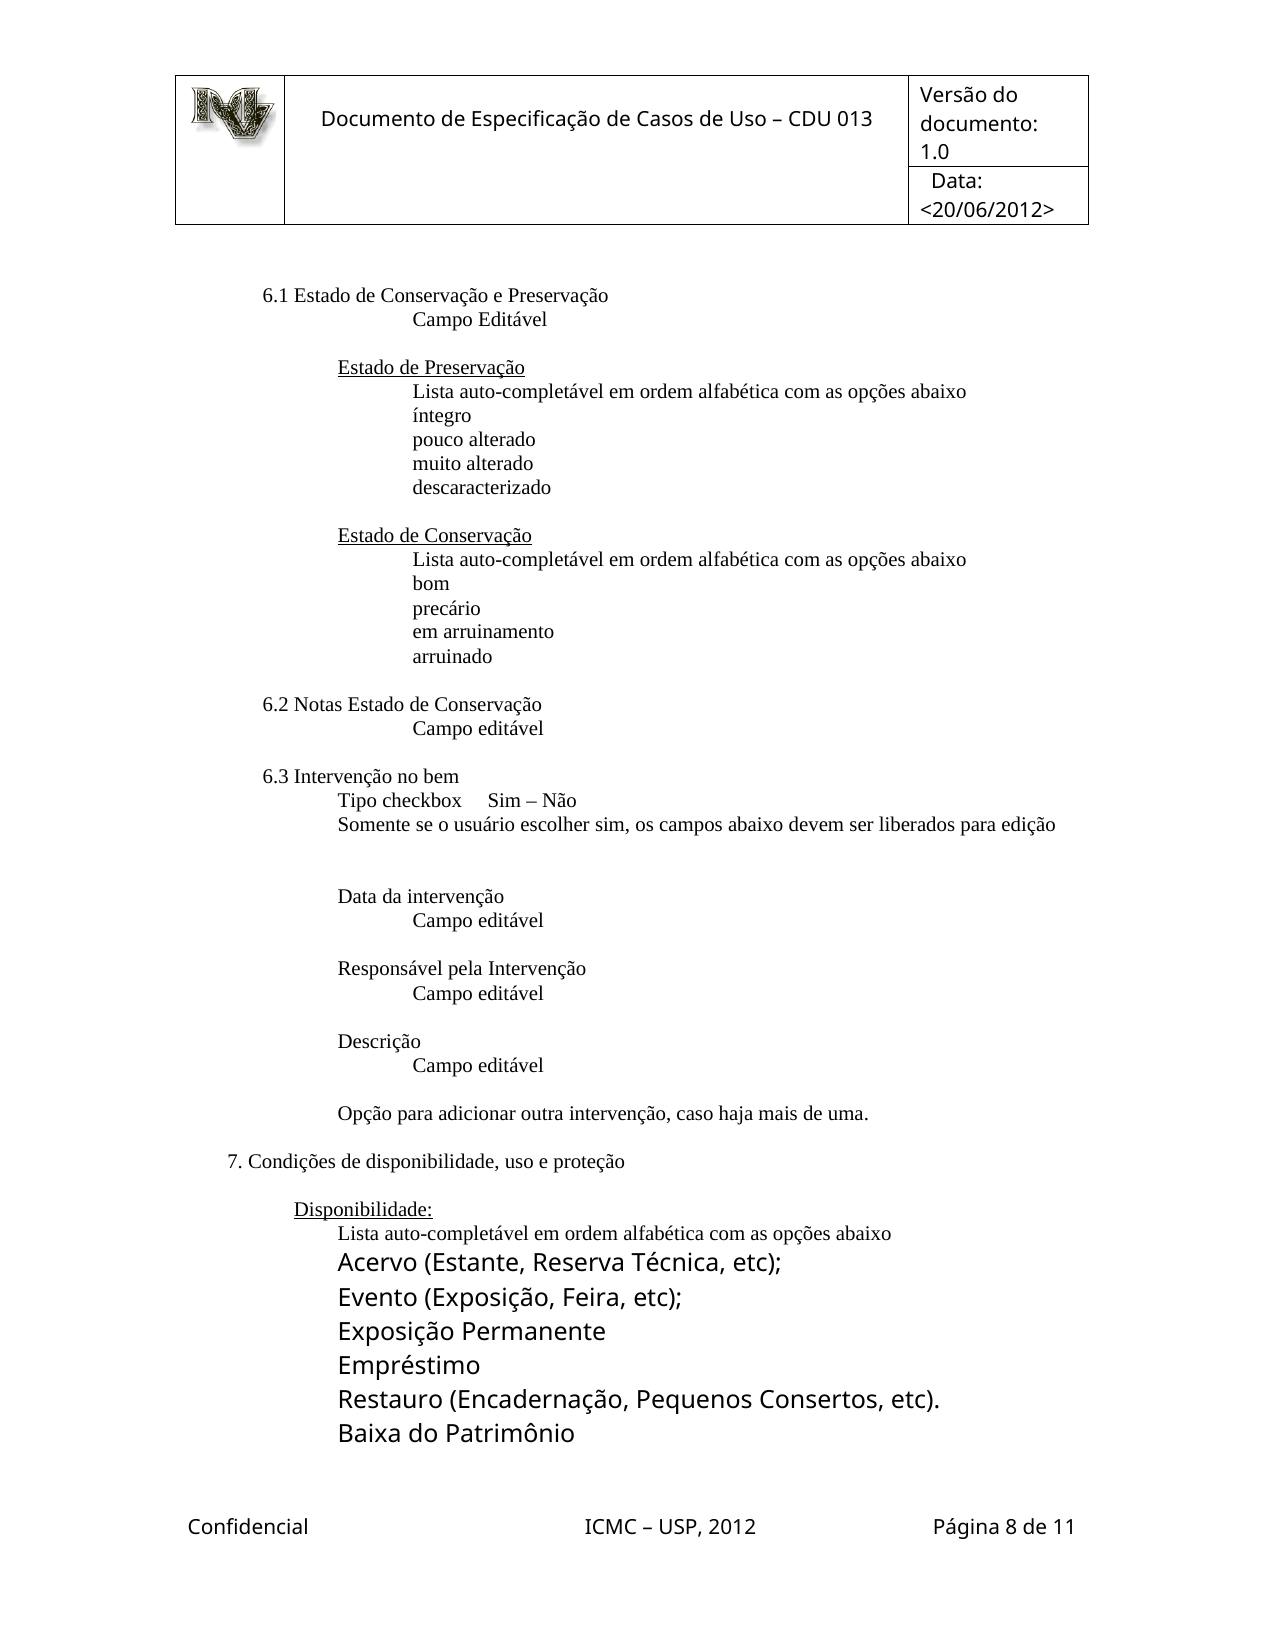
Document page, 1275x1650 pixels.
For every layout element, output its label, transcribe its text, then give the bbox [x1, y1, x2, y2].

text Opção para adicionar outra intervenção, caso haja mais de uma. [294, 1101, 1087, 1125]
list Responsável pela Intervenção [294, 956, 1087, 980]
text Somente se o usuário escolher sim, os campos abaixo devem ser liberados para edição [224, 812, 1087, 836]
text bom [224, 571, 1087, 595]
list Disponibilidade: [294, 1197, 1087, 1221]
text íntegro [224, 403, 1087, 427]
text Lista auto-completável em ordem alfabética com as opções abaixo [224, 379, 1087, 403]
text Estado de Preservação [224, 355, 1087, 379]
text 7. Condições de disponibilidade, uso e proteção [227, 1149, 1087, 1173]
text Baixa do Patrimônio [187, 1415, 1087, 1449]
list Campo editável [294, 908, 1087, 932]
picture [186, 76, 277, 151]
text Restauro (Encadernação, Pequenos Consertos, etc). [187, 1381, 1087, 1415]
text Campo editável [294, 1053, 1087, 1077]
list Lista auto-completável em ordem alfabética com as opções abaixo [300, 1221, 1087, 1245]
text 6.3 Intervenção no bem [224, 764, 1087, 788]
text 6.2 Notas Estado de Conservação [224, 692, 1087, 716]
text Empréstimo [187, 1347, 1087, 1381]
text 6.1 Estado de Conservação e Preservação [224, 283, 1087, 307]
text Estado de Conservação [224, 523, 1087, 547]
text muito alterado [224, 451, 1087, 475]
list Campo editável [294, 980, 1087, 1004]
list Data da intervenção [294, 884, 1087, 908]
text Lista auto-completável em ordem alfabética com as opções abaixo [224, 547, 1087, 571]
text Evento (Exposição, Feira, etc); [187, 1279, 1087, 1313]
text arruinado [224, 643, 1087, 668]
text Exposição Permanente [187, 1313, 1087, 1347]
text em arruinamento [224, 619, 1087, 643]
text descaracterizado [224, 475, 1087, 499]
text Descrição [294, 1028, 1087, 1053]
text precário [224, 595, 1087, 619]
text Campo editável [224, 716, 1087, 740]
text pouco alterado [224, 427, 1087, 451]
text Campo Editável [224, 307, 1087, 331]
text Tipo checkbox Sim – Não [224, 788, 1087, 812]
text Acervo (Estante, Reserva Técnica, etc); [187, 1245, 1087, 1279]
